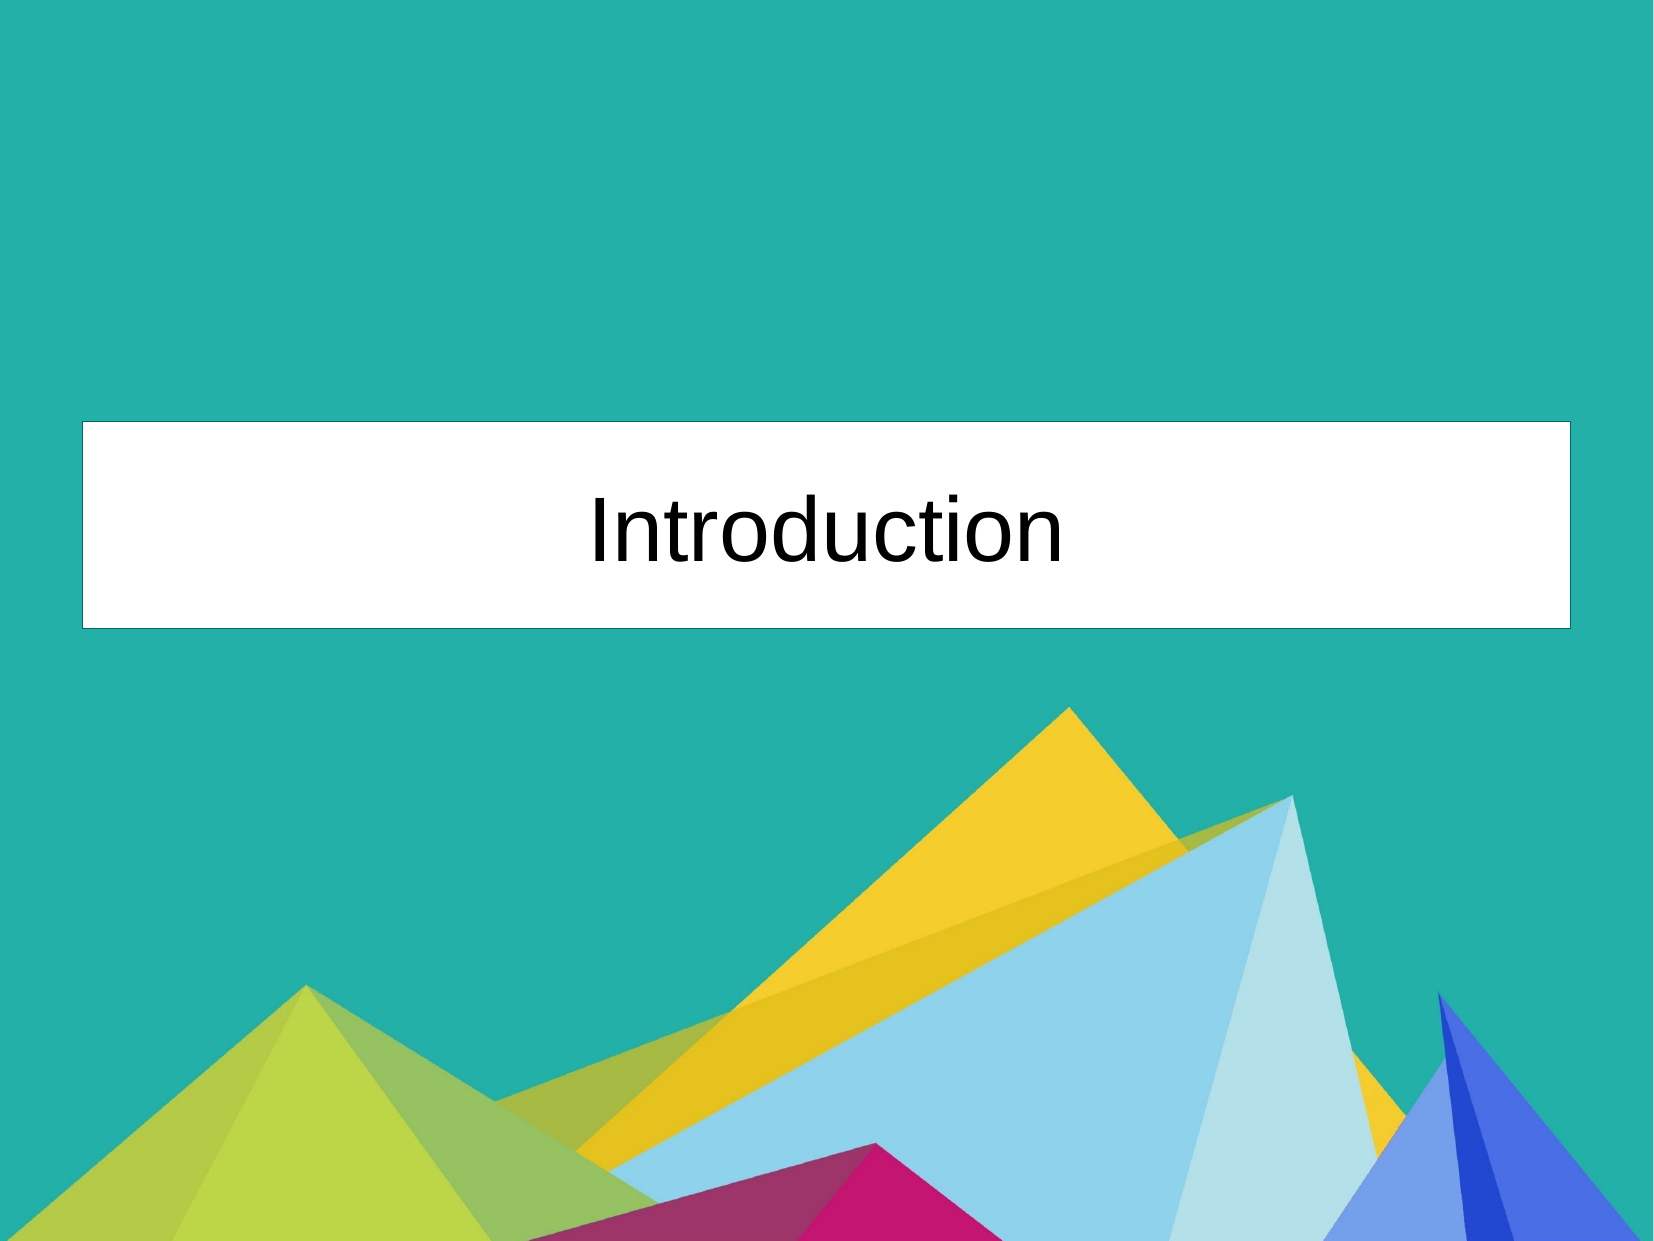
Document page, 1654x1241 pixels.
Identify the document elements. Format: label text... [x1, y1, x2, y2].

picture [0, 0, 1654, 1241]
subtitle Introduction [82, 49, 1571, 1010]
